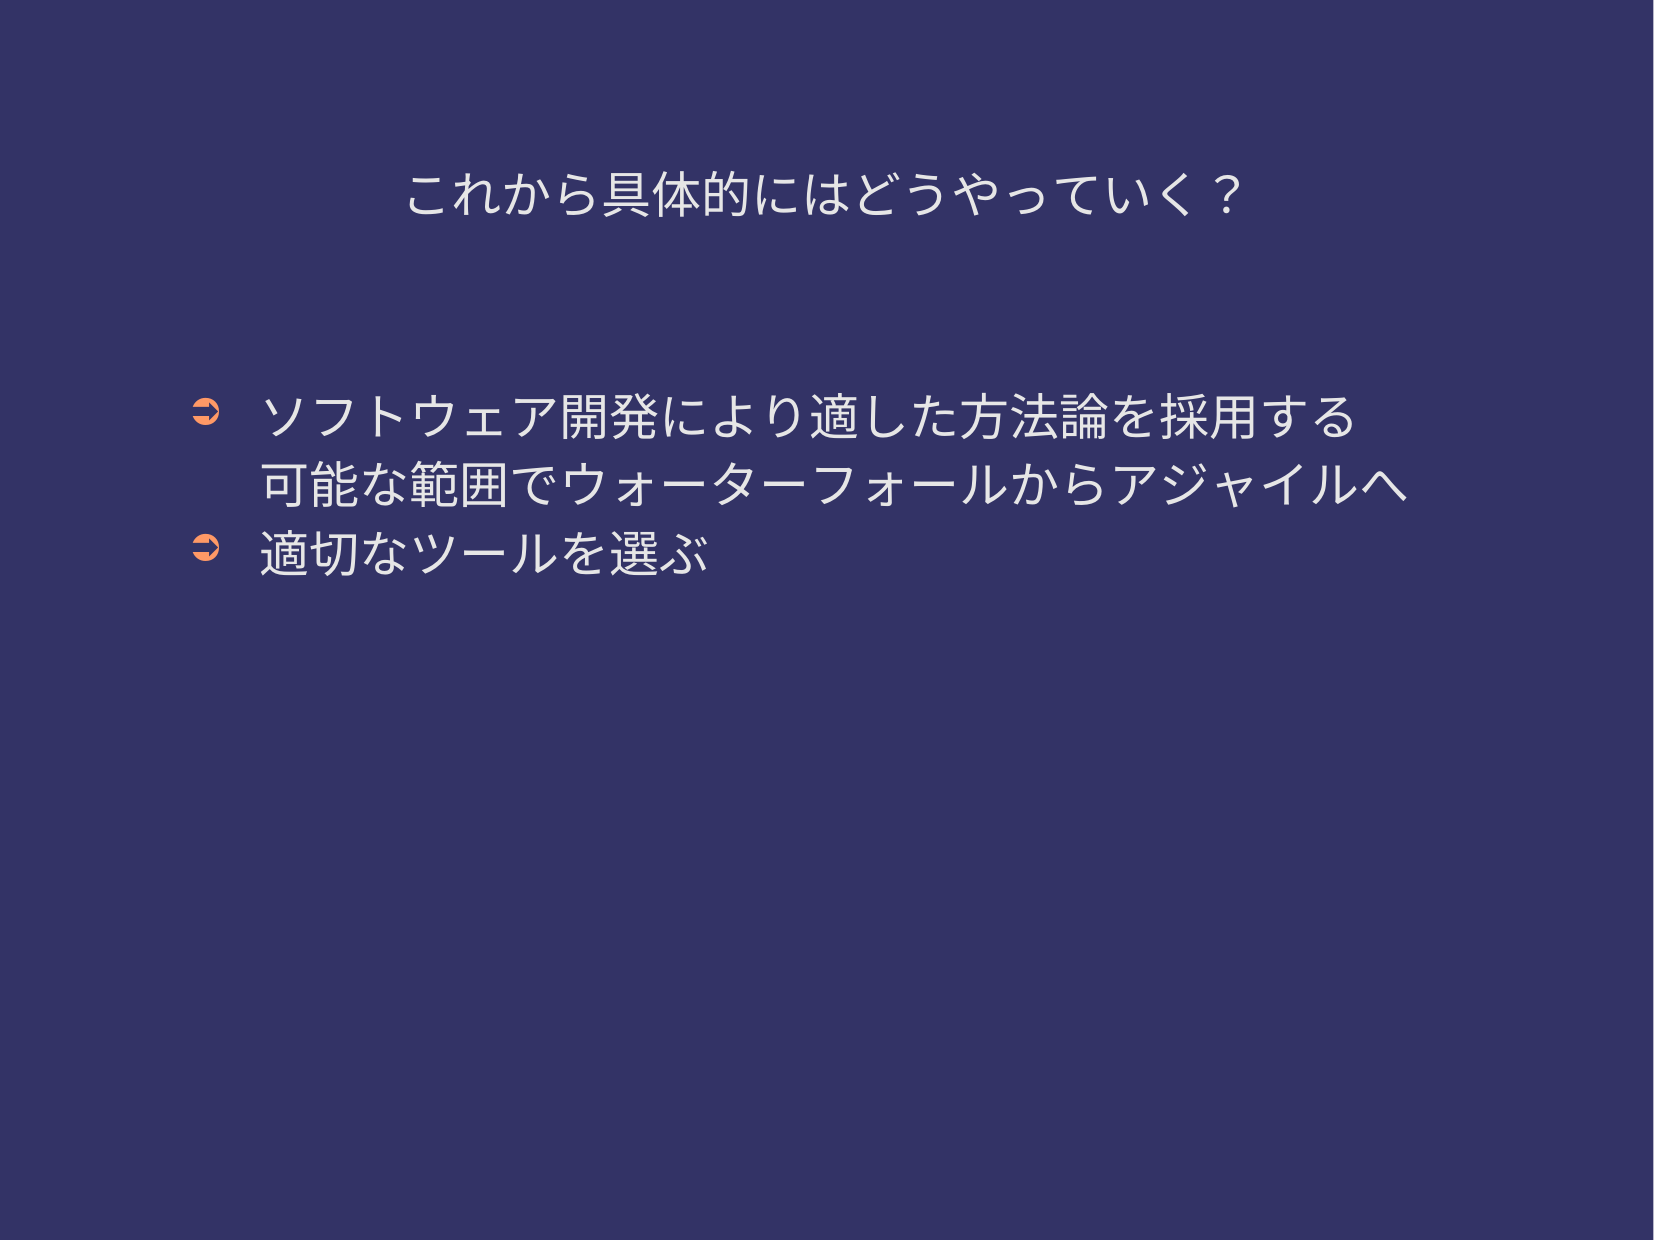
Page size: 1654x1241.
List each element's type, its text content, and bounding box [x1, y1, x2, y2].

title これから具体的にはどうやっていく？ [118, 90, 1536, 298]
list ソフトウェア開発により適した方法論を採用する 可能な範囲でウォーターフォールからアジャイルへ 適切なツールを選ぶ [177, 382, 1568, 1164]
